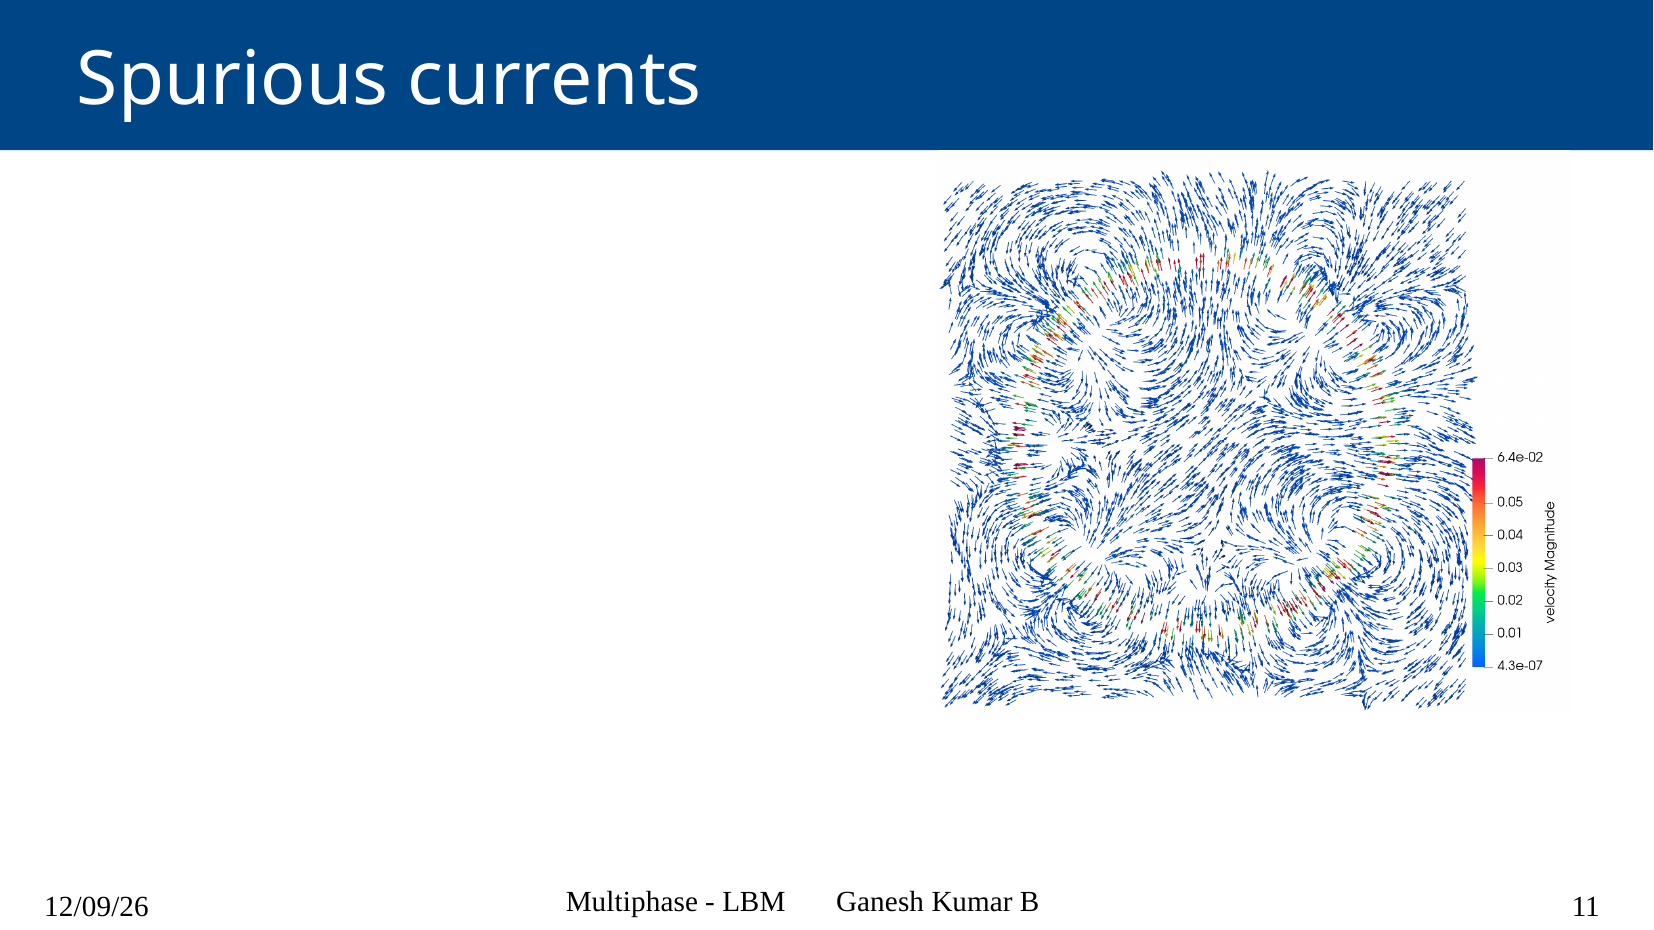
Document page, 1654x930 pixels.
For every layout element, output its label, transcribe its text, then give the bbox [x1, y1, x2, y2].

picture [937, 150, 1570, 713]
title Spurious currents [0, 0, 1653, 151]
